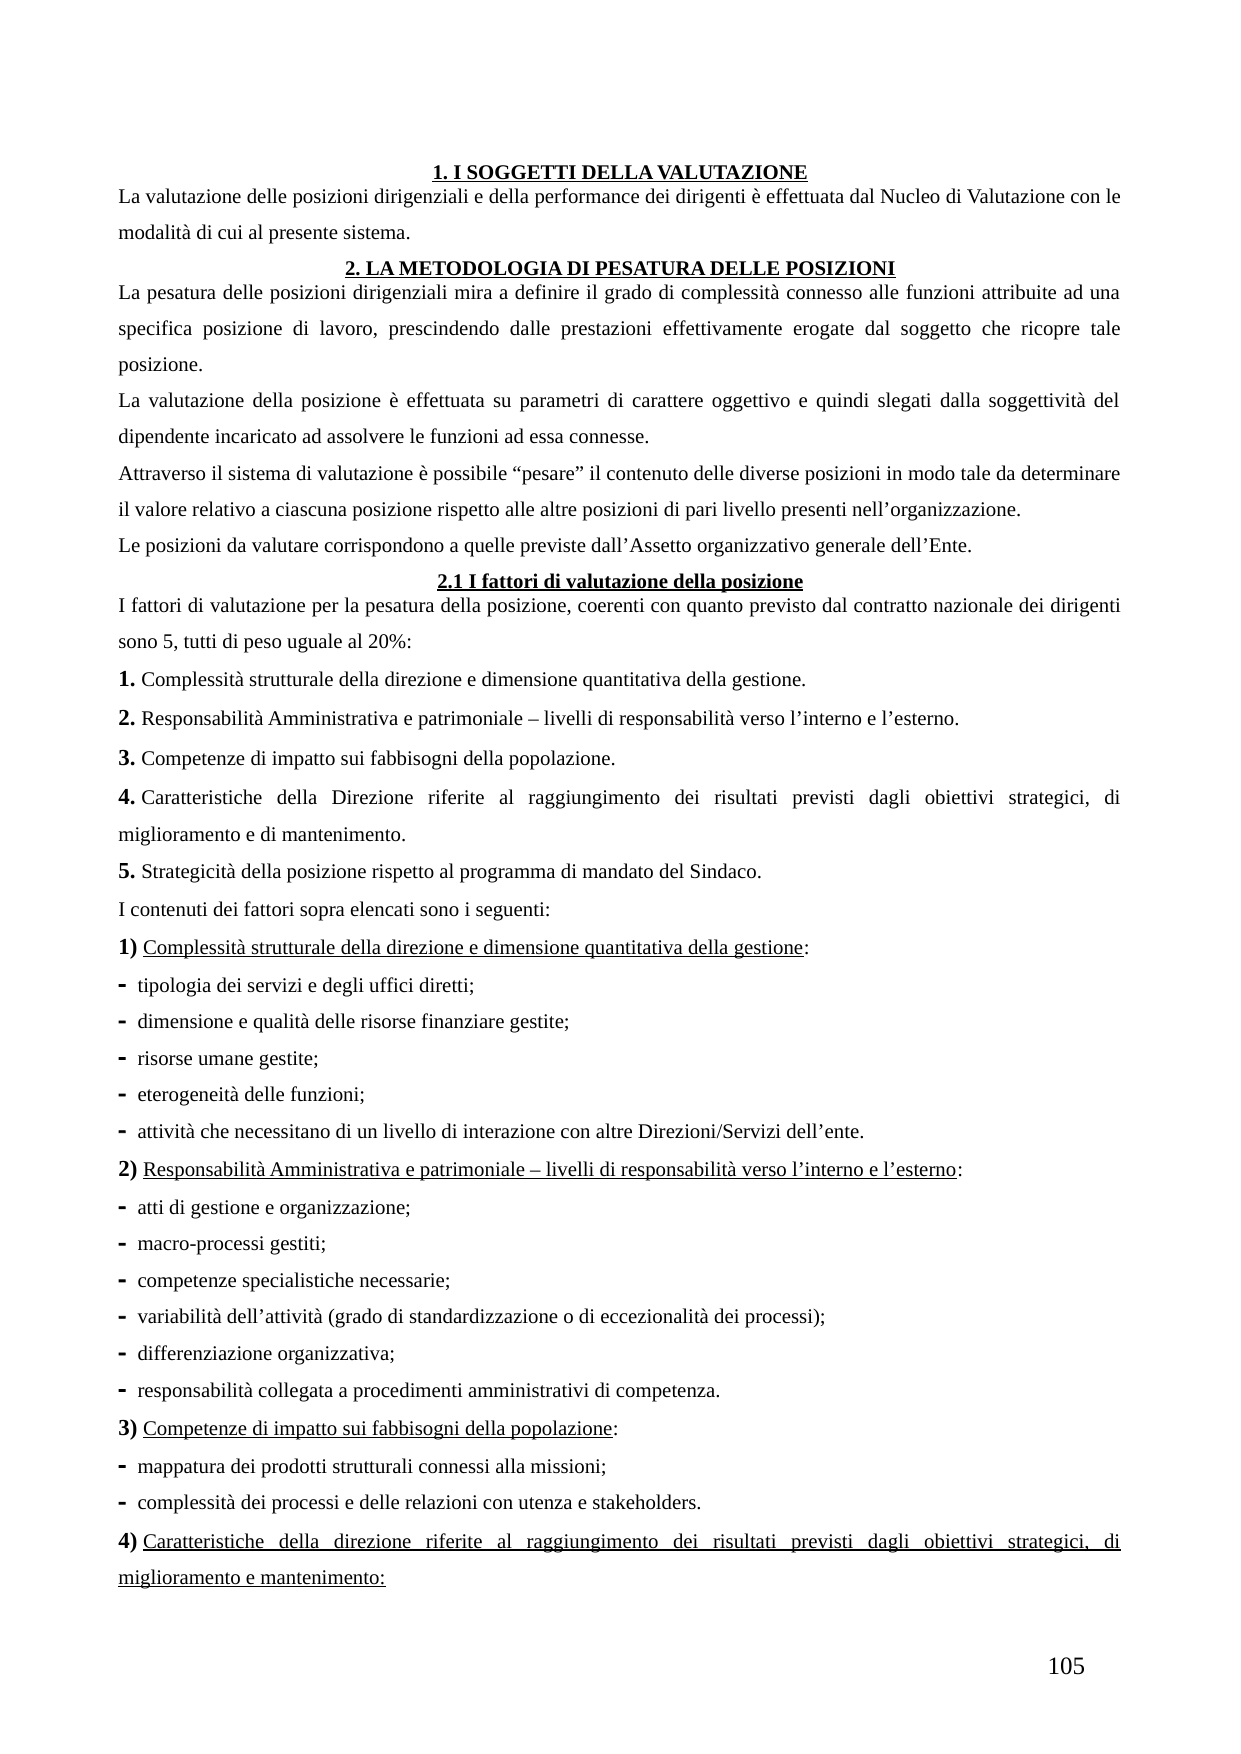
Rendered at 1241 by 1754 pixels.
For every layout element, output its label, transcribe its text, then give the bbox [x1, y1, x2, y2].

list differenziazione organizzativa; [118, 1341, 1122, 1365]
subtitle 2. LA METODOLOGIA DI PESATURA DELLE POSIZIONI [118, 256, 1122, 280]
list Complessità strutturale della direzione e dimensione quantitativa della gestione. [118, 665, 1122, 691]
text I contenuti dei fattori sopra elencati sono i seguenti: [118, 897, 1122, 921]
list competenze specialistiche necessarie; [118, 1268, 1122, 1292]
list tipologia dei servizi e degli uffici diretti; [118, 972, 1122, 997]
list variabilità dell’attività (grado di standardizzazione o di eccezionalità dei processi); [118, 1304, 1122, 1329]
list Complessità strutturale della direzione e dimensione quantitativa della gestione: [118, 933, 1122, 959]
list Caratteristiche della direzione riferite al raggiungimento dei risultati previsti dagli obiettivi strategici, di miglioramento e mantenimento: [118, 1527, 1122, 1589]
list atti di gestione e organizzazione; [118, 1195, 1122, 1219]
list Responsabilità Amministrativa e patrimoniale – livelli di responsabilità verso l’interno e l’esterno: [118, 1155, 1122, 1182]
list mappatura dei prodotti strutturali connessi alla missioni; [118, 1454, 1122, 1478]
text La pesatura delle posizioni dirigenziali mira a definire il grado di complessità connesso alle funzioni attribuite ad una specifica posizione di lavoro, prescindendo dalle prestazioni effettivamente erogate dal soggetto che ricopre tale posizione. [118, 280, 1122, 376]
list dimensione e qualità delle risorse finanziare gestite; [118, 1009, 1122, 1033]
list eterogeneità delle funzioni; [118, 1082, 1122, 1107]
list macro-processi gestiti; [118, 1231, 1122, 1256]
text Attraverso il sistema di valutazione è possibile “pesare” il contenuto delle diverse posizioni in modo tale da determinare il valore relativo a ciascuna posizione rispetto alle altre posizioni di pari livello presenti nell’organizzazione. [118, 460, 1122, 521]
text La valutazione delle posizioni dirigenziali e della performance dei dirigenti è effettuata dal Nucleo di Valutazione con le modalità di cui al presente sistema. [118, 184, 1122, 244]
list Strategicità della posizione rispetto al programma di mandato del Sindaco. [118, 857, 1122, 884]
list risorse umane gestite; [118, 1046, 1122, 1070]
list complessità dei processi e delle relazioni con utenza e stakeholders. [118, 1490, 1122, 1514]
text I fattori di valutazione per la pesatura della posizione, coerenti con quanto previsto dal contratto nazionale dei dirigenti sono 5, tutti di peso uguale al 20%: [118, 593, 1122, 653]
list Competenze di impatto sui fabbisogni della popolazione: [118, 1414, 1122, 1441]
subtitle 1. I SOGGETTI DELLA VALUTAZIONE [118, 160, 1122, 184]
subtitle 2.1 I fattori di valutazione della posizione [118, 568, 1122, 593]
list Responsabilità Amministrativa e patrimoniale – livelli di responsabilità verso l’interno e l’esterno. [118, 704, 1122, 731]
list Caratteristiche della Direzione riferite al raggiungimento dei risultati previsti dagli obiettivi strategici, di miglioramento e di mantenimento. [118, 783, 1122, 846]
text Le posizioni da valutare corrispondono a quelle previste dall’Assetto organizzativo generale dell’Ente. [118, 532, 1122, 557]
list Competenze di impatto sui fabbisogni della popolazione. [118, 744, 1122, 770]
list attività che necessitano di un livello di interazione con altre Direzioni/Servizi dell’ente. [118, 1119, 1122, 1143]
list responsabilità collegata a procedimenti amministrativi di competenza. [118, 1378, 1122, 1402]
text La valutazione della posizione è effettuata su parametri di carattere oggettivo e quindi slegati dalla soggettività del dipendente incaricato ad assolvere le funzioni ad essa connesse. [118, 388, 1122, 448]
